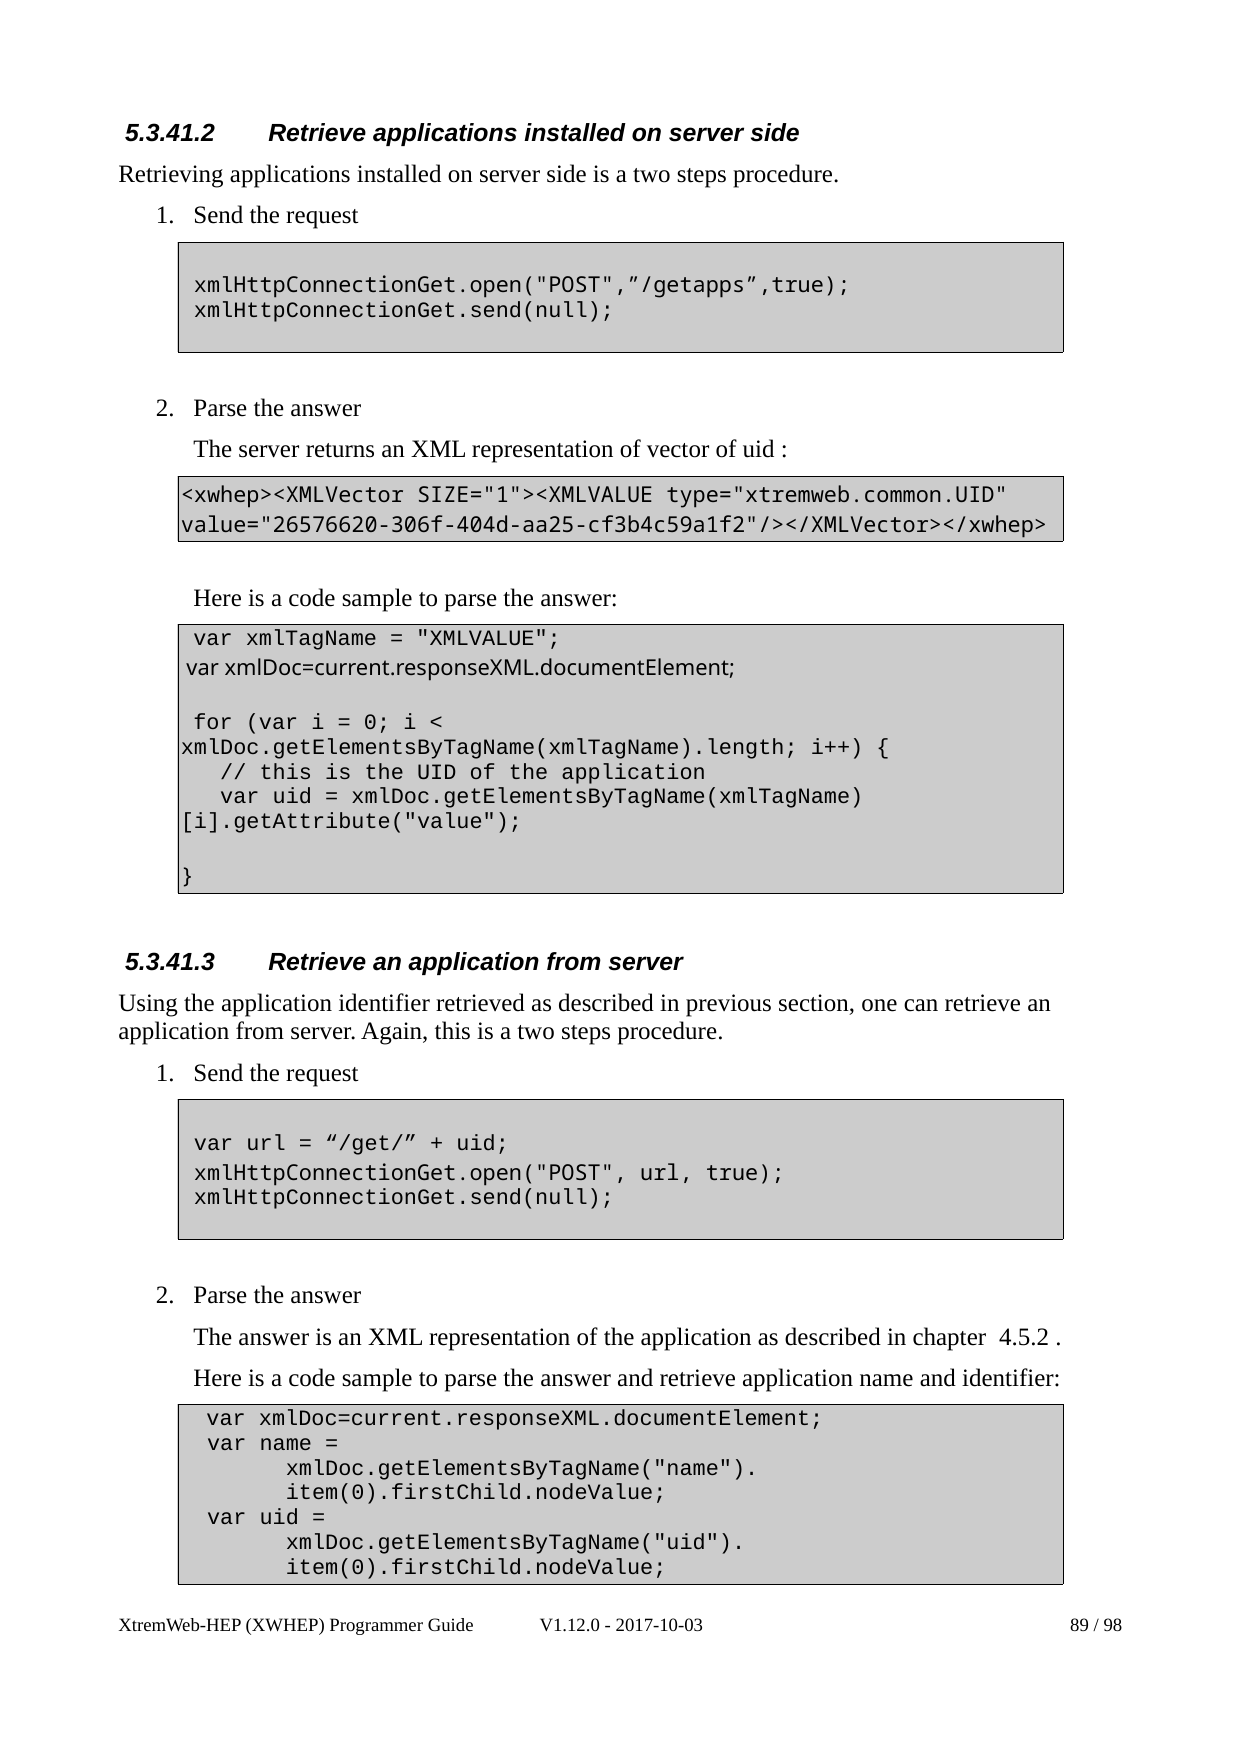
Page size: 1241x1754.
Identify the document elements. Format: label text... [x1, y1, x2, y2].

list Send the request [156, 1058, 1122, 1086]
text xmlHttpConnectionGet.send(null); [179, 1183, 1063, 1208]
text } [179, 857, 1063, 893]
text var xmlTagName = "XMLVALUE"; [179, 625, 1063, 649]
text <xwhep><XMLVector SIZE="1"><XMLVALUE type="xtremweb.common.UID" value="26576620-306f-404d-aa25-cf3b4c59a1f2"/></XMLVector></xwhep> [179, 477, 1063, 541]
text The server returns an XML representation of vector of uid : [118, 434, 1122, 463]
text xmlDoc.getElementsByTagName("uid"). [179, 1528, 1063, 1553]
list Here is a code sample to parse the answer and retrieve application name and identifier: [156, 1363, 1122, 1392]
text item(0).firstChild.nodeValue; [179, 1478, 1063, 1503]
text var name = [179, 1429, 1063, 1454]
subtitle Retrieve applications installed on server side [118, 118, 1122, 147]
text var url = “/get/” + uid; [179, 1129, 1063, 1153]
text var xmlDoc=current.responseXML.documentElement; [179, 649, 1063, 678]
text for (var i = 0; i < xmlDoc.getElementsByTagName(xmlTagName).length; i++) { [179, 708, 1063, 758]
text Here is a code sample to parse the answer: [118, 583, 1122, 611]
list Send the request [156, 200, 1122, 229]
text xmlHttpConnectionGet.open("POST", url, true); [179, 1153, 1063, 1183]
text item(0).firstChild.nodeValue; [179, 1553, 1063, 1584]
list The answer is an XML representation of the application as described in chapter 7.5.2. [156, 1322, 1122, 1350]
subtitle Retrieve an application from server [118, 947, 1122, 975]
text var uid = [179, 1503, 1063, 1528]
text // this is the UID of the application [179, 758, 1063, 783]
text var uid = xmlDoc.getElementsByTagName(xmlTagName)[i].getAttribute("value"); [179, 783, 1063, 832]
text Retrieving applications installed on server side is a two steps procedure. [118, 159, 1122, 188]
list Parse the answer [156, 393, 1122, 422]
text Using the application identifier retrieved as described in previous section, one can retrieve an application from server. Again, this is a two steps procedure. [118, 988, 1122, 1045]
text xmlHttpConnectionGet.open("POST",”/getapps”,true); [179, 266, 1063, 296]
list Parse the answer [156, 1280, 1122, 1309]
text xmlDoc.getElementsByTagName("name"). [179, 1454, 1063, 1478]
text xmlHttpConnectionGet.send(null); [179, 296, 1063, 321]
text var xmlDoc=current.responseXML.documentElement; [179, 1405, 1063, 1429]
